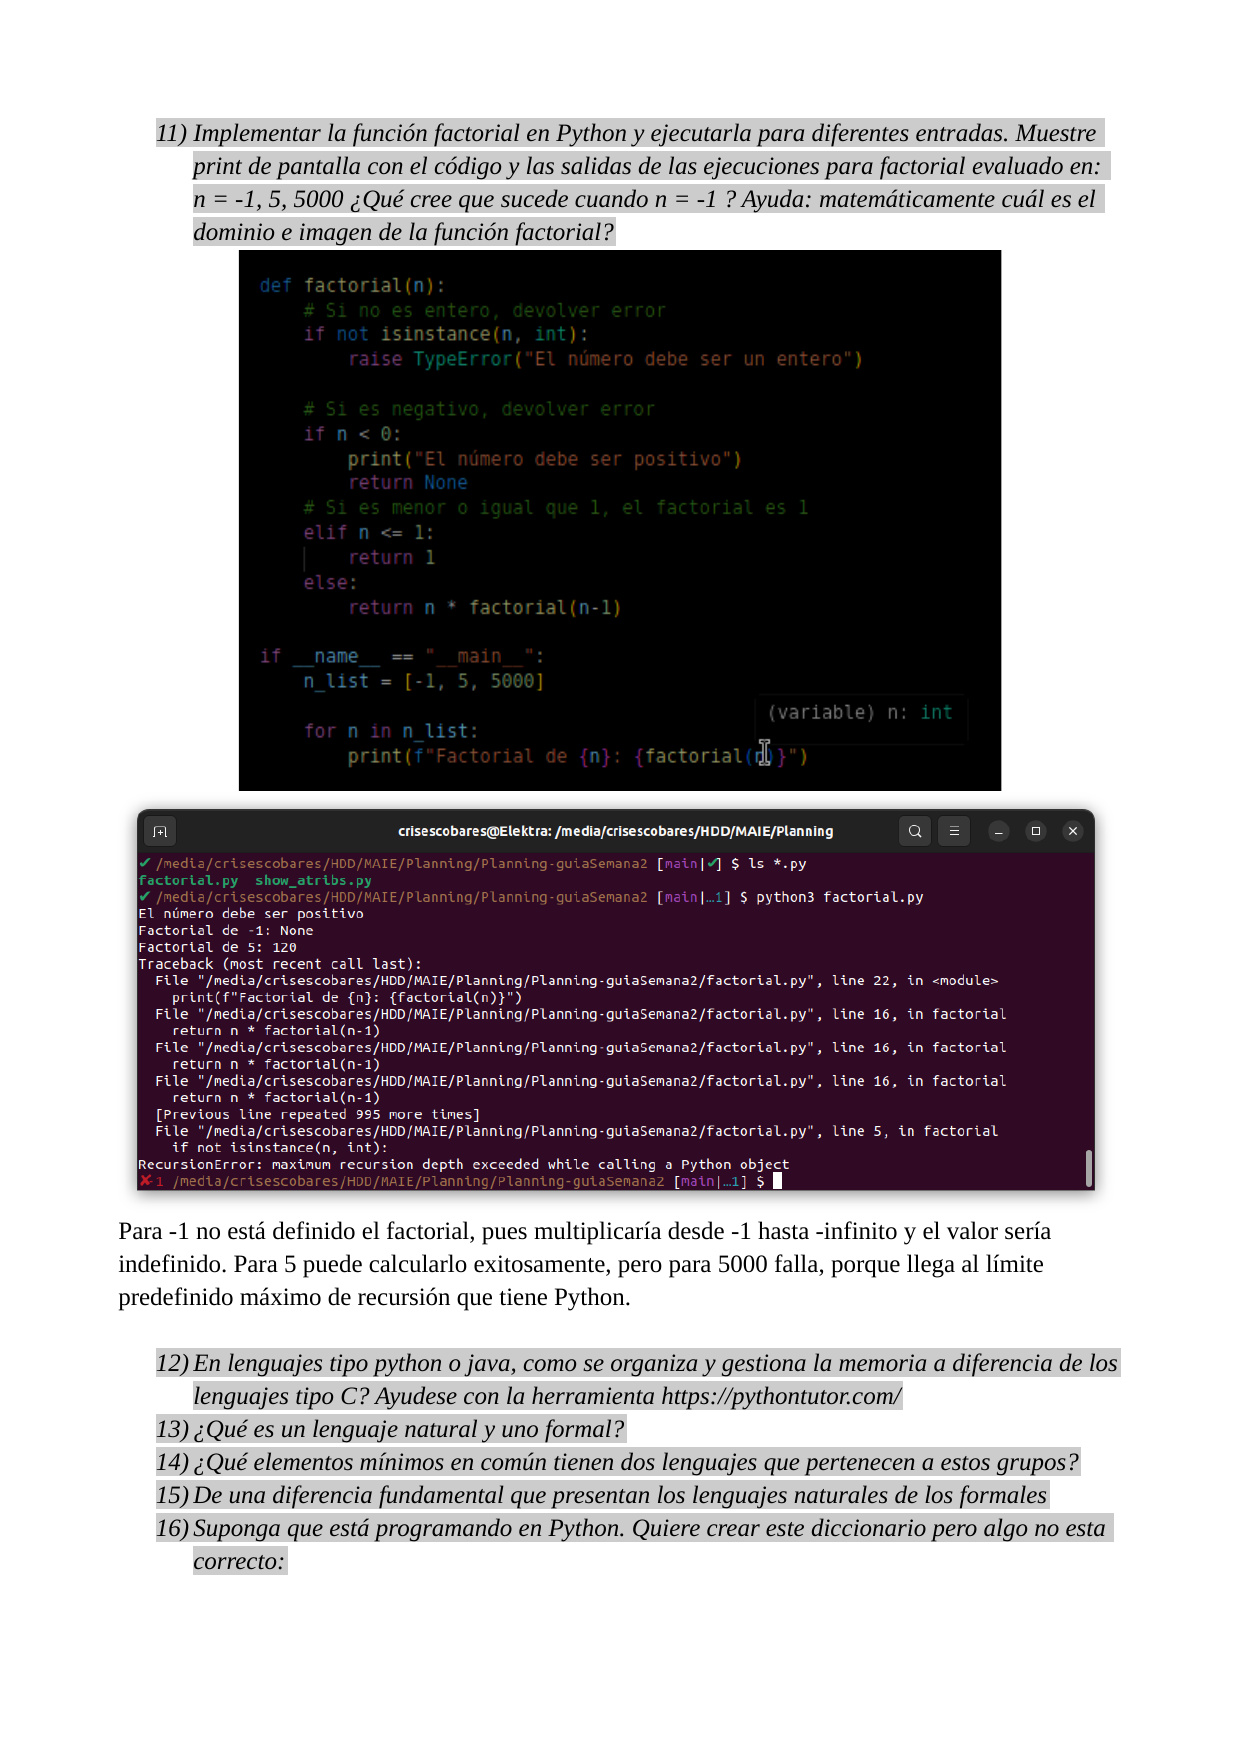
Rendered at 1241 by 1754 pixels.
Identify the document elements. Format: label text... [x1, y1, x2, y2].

list Implementar la función factorial en Python y ejecutarla para diferentes entradas. Muestre print de pantalla con el código y las salidas de las ejecuciones para factorial evaluado en: n = -1, 5, 5000 ¿Qué cree que sucede cuando n = -1 ? Ayuda: matemáticamente cuál es el dominio e imagen de la función factorial? [156, 118, 1122, 246]
list ¿Qué es un lenguaje natural y uno formal? [193, 1414, 1122, 1443]
list ¿Qué elementos mínimos en común tienen dos lenguajes que pertenecen a estos grupos? [193, 1447, 1122, 1476]
text Para -1 no está definido el factorial, pues multiplicaría desde -1 hasta -infinito y el valor sería indefinido. Para 5 puede calcularlo exitosamente, pero para 5000 falla, porque llega al límite predefinido máximo de recursión que tiene Python. [118, 1216, 1122, 1311]
list De una diferencia fundamental que presentan los lenguajes naturales de los formales [193, 1480, 1122, 1509]
list En lenguajes tipo python o java, como se organiza y gestiona la memoria a diferencia de los lenguajes tipo C? Ayudese con la herramienta https://pythontutor.com/ [156, 1348, 1122, 1410]
list Suponga que está programando en Python. Quiere crear este diccionario pero algo no esta correcto: [156, 1513, 1122, 1575]
picture [113, 250, 1118, 1216]
